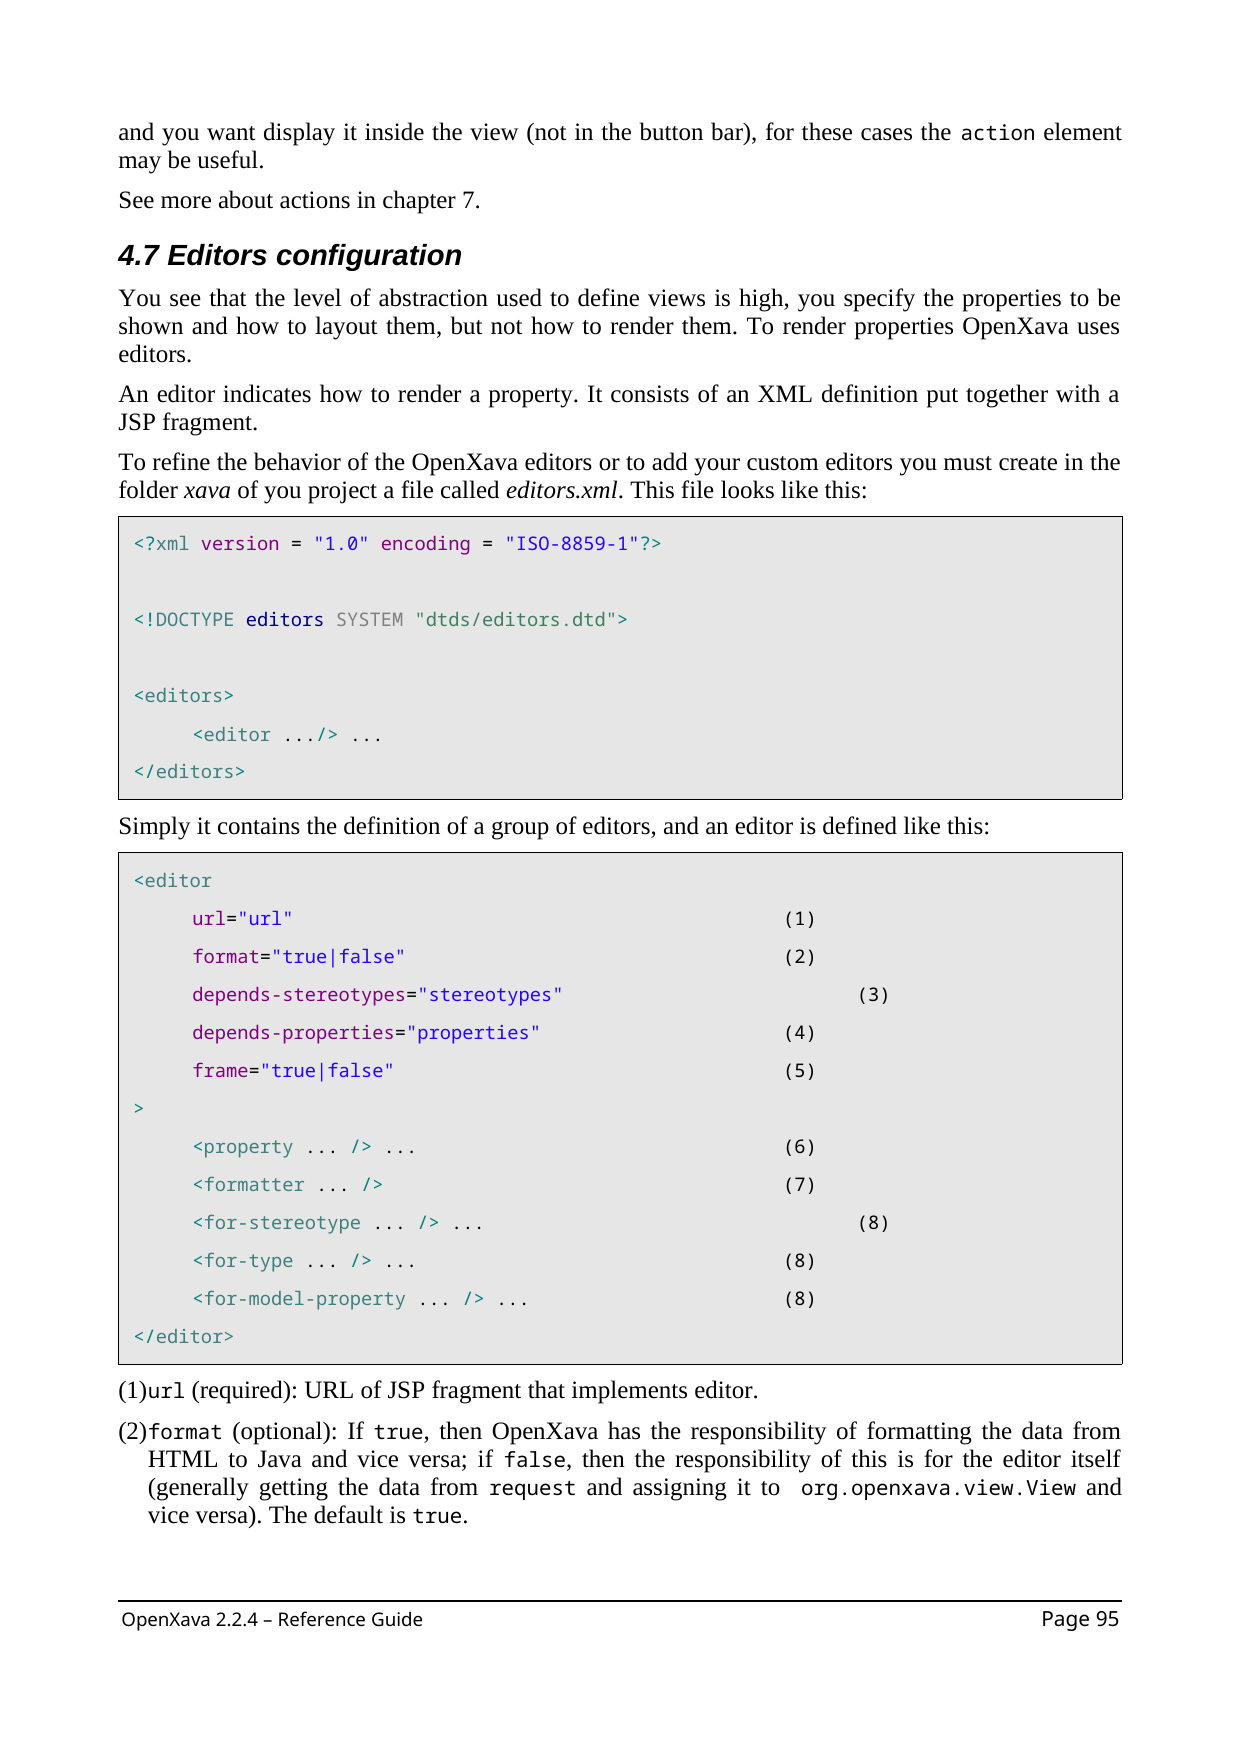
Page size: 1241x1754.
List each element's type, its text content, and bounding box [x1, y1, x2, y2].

text <formatter ... /> (7) [119, 1156, 1122, 1194]
text <editors> [119, 668, 1122, 706]
subtitle Editors configuration [118, 239, 1122, 272]
text and you want display it inside the view (not in the button bar), for these cases the action element may be useful. [118, 118, 1122, 174]
text > [119, 1080, 1122, 1118]
text See more about actions in chapter 7. [118, 187, 1122, 214]
text url="url" (1) [119, 890, 1122, 928]
list format (optional): If true, then OpenXava has the responsibility of formatting the data from HTML to Java and vice versa; if false, then the responsibility of this is for the editor itself (generally getting the data from request and assigning it to org.openxava.view.View and vice versa). The default is true. [118, 1417, 1122, 1530]
text To refine the behavior of the OpenXava editors or to add your custom editors you must create in the folder xava of you project a file called editors.xml. This file looks like this: [118, 448, 1122, 503]
text You see that the level of abstraction used to define views is high, you specify the properties to be shown and how to layout them, but not how to render them. To render properties OpenXava uses editors. [118, 284, 1122, 368]
text <?xml version = "1.0" encoding = "ISO-8859-1"?> [119, 517, 1122, 554]
text frame="true|false" (5) [119, 1042, 1122, 1080]
text <editor .../> ... [119, 706, 1122, 744]
text format="true|false" (2) [119, 928, 1122, 966]
text </editor> [119, 1308, 1122, 1364]
text <editor [119, 853, 1122, 890]
text <for-model-property ... /> ... (8) [119, 1270, 1122, 1308]
text <!DOCTYPE editors SYSTEM "dtds/editors.dtd"> [119, 592, 1122, 630]
text An editor indicates how to render a property. It consists of an XML definition put together with a JSP fragment. [118, 380, 1122, 436]
text <for-stereotype ... /> ... (8) [119, 1194, 1122, 1232]
text </editors> [119, 744, 1122, 799]
text Simply it contains the definition of a group of editors, and an editor is defined like this: [118, 812, 1122, 839]
text <for-type ... /> ... (8) [119, 1232, 1122, 1270]
text depends-stereotypes="stereotypes" (3) [119, 966, 1122, 1004]
text depends-properties="properties" (4) [119, 1004, 1122, 1042]
text <property ... /> ... (6) [119, 1118, 1122, 1156]
list url (required): URL of JSP fragment that implements editor. [118, 1376, 1122, 1404]
